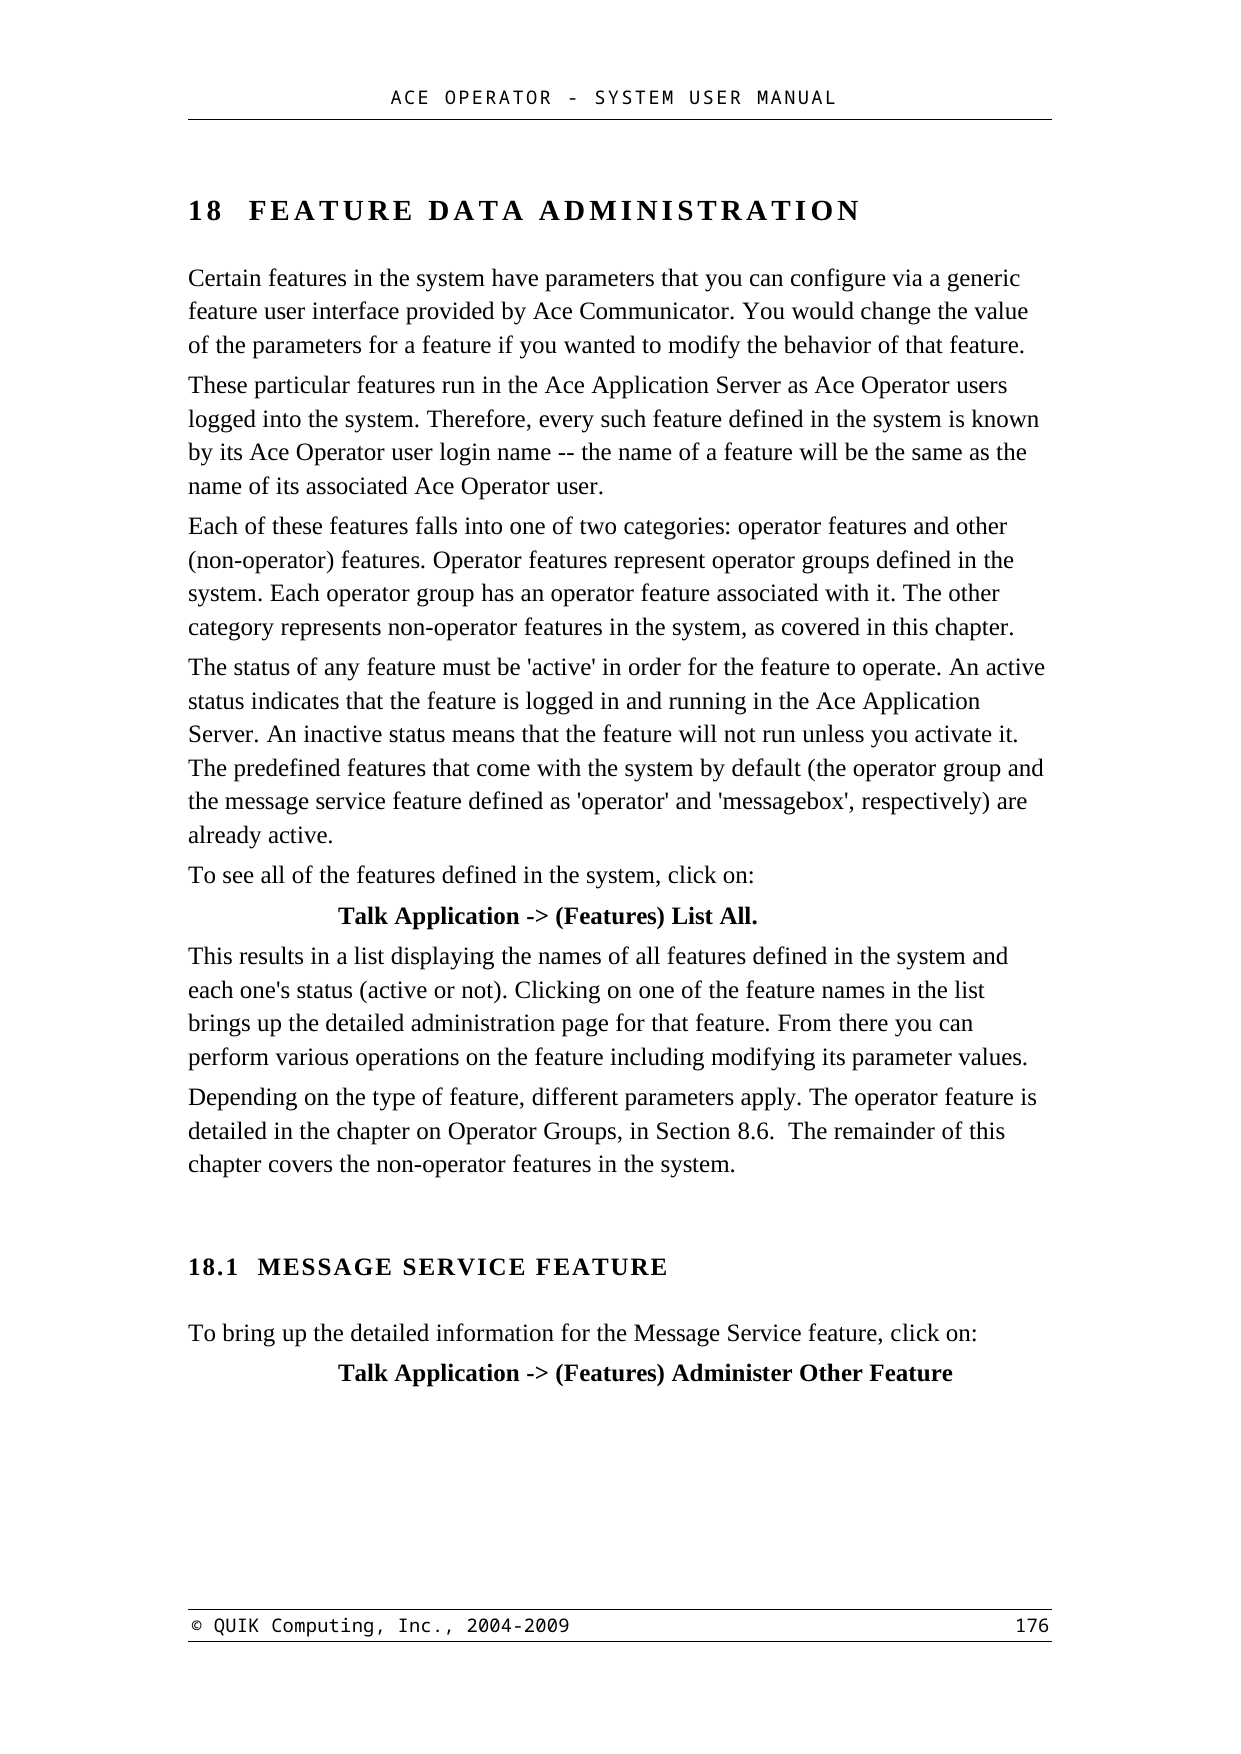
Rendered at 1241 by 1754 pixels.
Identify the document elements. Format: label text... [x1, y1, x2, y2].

text These particular features run in the Ace Application Server as Ace Operator users logged into the system. Therefore, every such feature defined in the system is known by its Ace Operator user login name -- the name of a feature will be the same as the name of its associated Ace Operator user. [188, 371, 1052, 500]
text Talk Application -> (Features) List All. [188, 902, 1052, 930]
subtitle Feature Data Administration [188, 194, 1052, 226]
text Certain features in the system have parameters that you can configure via a generic feature user interface provided by Ace Communicator. You would change the value of the parameters for a feature if you wanted to modify the behavior of that feature. [188, 263, 1052, 359]
subtitle Message Service Feature [188, 1253, 1052, 1281]
text Depending on the type of feature, different parameters apply. The operator feature is detailed in the chapter on Operator Groups, in Section 8.6. The remainder of this chapter covers the non-operator features in the system. [188, 1083, 1052, 1178]
text To bring up the detailed information for the Message Service feature, click on: [188, 1318, 1052, 1346]
text To see all of the features defined in the system, click on: [188, 861, 1052, 889]
text This results in a list displaying the names of all features defined in the system and each one's status (active or not). Clicking on one of the feature names in the list brings up the detailed administration page for that feature. From there you can perform various operations on the feature including modifying its parameter values. [188, 942, 1052, 1071]
text Talk Application -> (Features) Administer Other Feature [188, 1359, 1052, 1387]
text Each of these features falls into one of two categories: operator features and other (non-operator) features. Operator features represent operator groups defined in the system. Each operator group has an operator feature associated with it. The other category represents non-operator features in the system, as covered in this chapter. [188, 512, 1052, 641]
text The status of any feature must be 'active' in order for the feature to operate. An active status indicates that the feature is logged in and running in the Ace Application Server. An inactive status means that the feature will not run unless you activate it. The predefined features that come with the system by default (the operator group and the message service feature defined as 'operator' and 'messagebox', respectively) are already active. [188, 653, 1052, 849]
